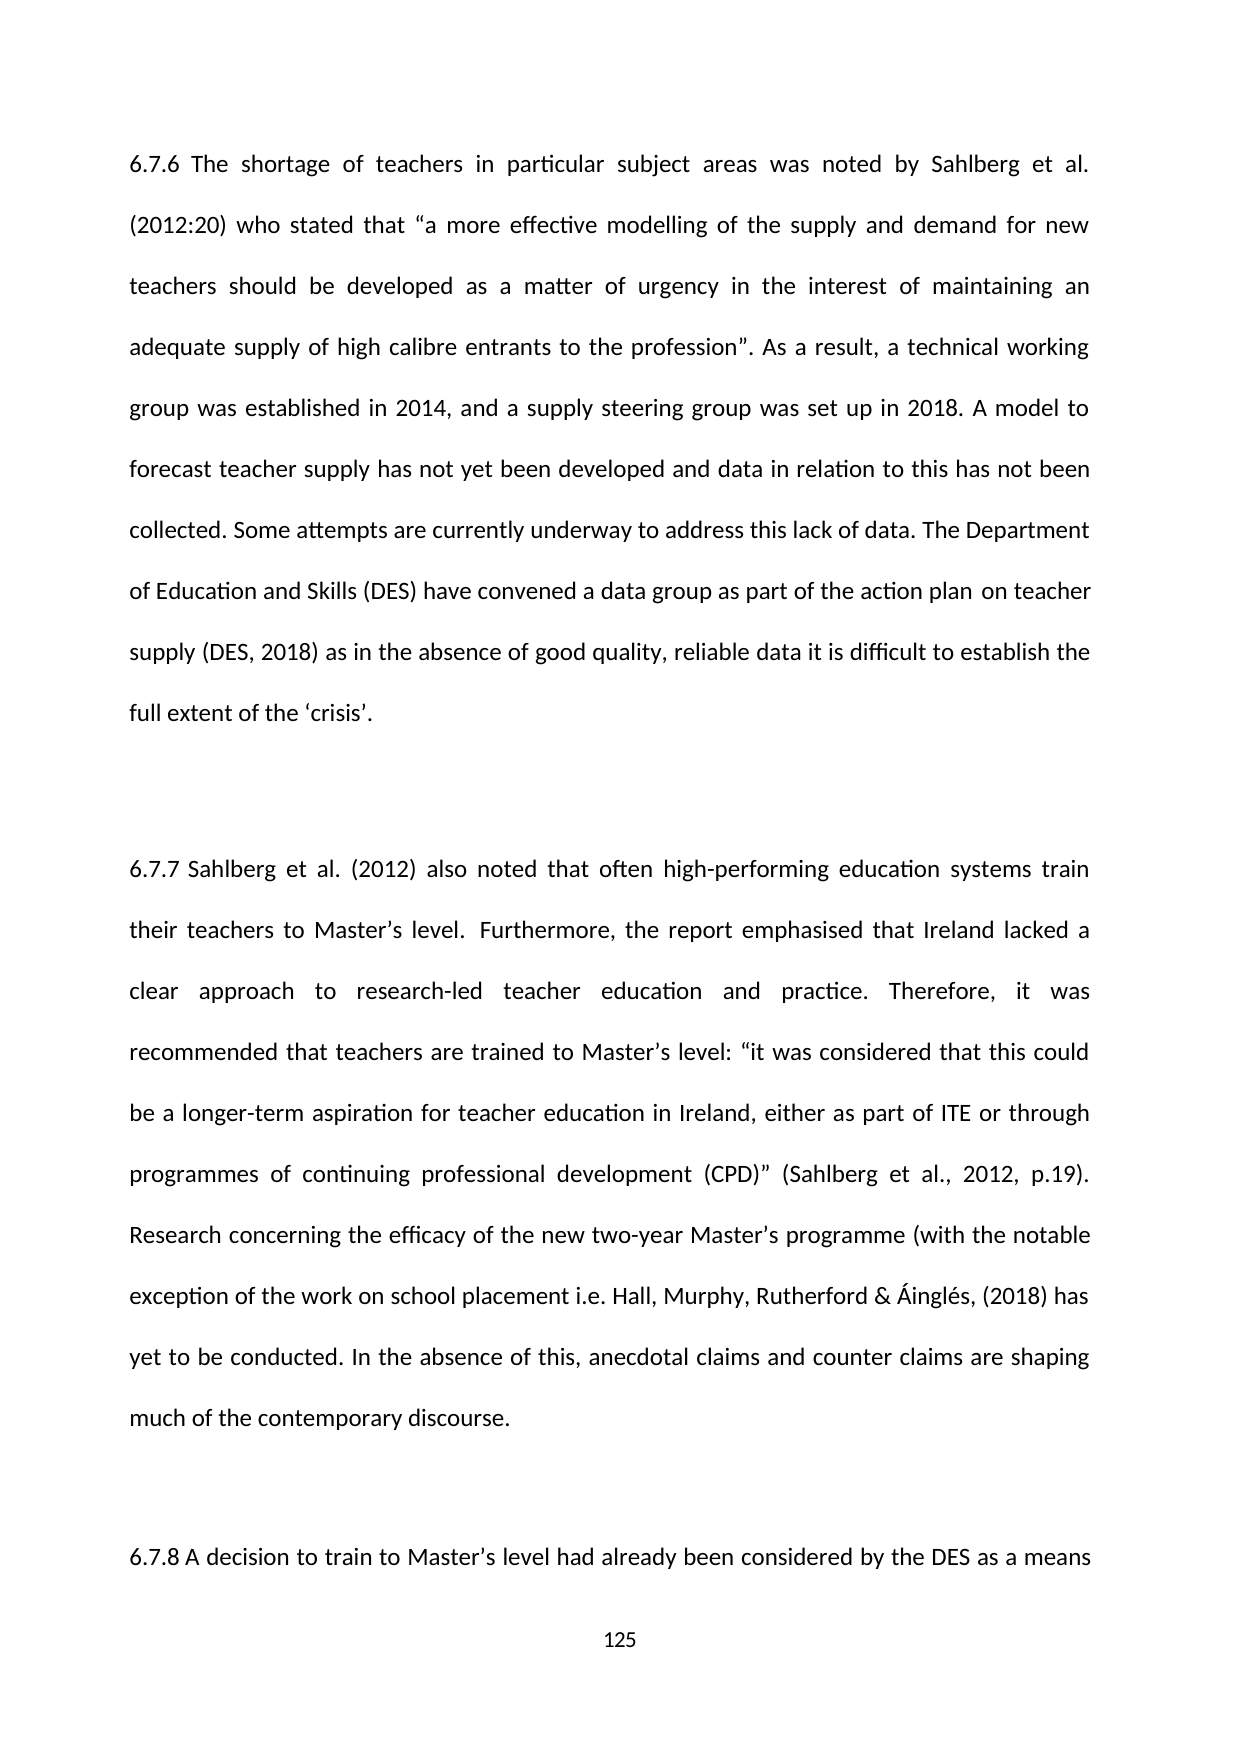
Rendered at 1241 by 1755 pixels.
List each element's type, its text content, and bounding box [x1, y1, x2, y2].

list The shortage of teachers in particular subject areas was noted by Sahlberg et al. (2012:20) who stated that “a more effective modelling of the supply and demand for new teachers should be developed as a matter of urgency in the interest of maintaining an adequate supply of high calibre entrants to the profession”. As a result, a technical working group was established in 2014, and a supply steering group was set up in 2018. A model to forecast teacher supply has not yet been developed and data in relation to this has not been collected. Some attempts are currently underway to address this lack of data. The Department of Education and Skills (DES) have convened a data group as part of the action plan on teacher supply (DES, 2018) as in the absence of good quality, reliable data it is difficult to establish the full extent of the ‘crisis’. [129, 148, 1091, 728]
list A decision to train to Master’s level had already been considered by the DES as a means [129, 1541, 1091, 1572]
list Sahlberg et al. (2012) also noted that often high-performing education systems train their teachers to Master’s level. Furthermore, the report emphasised that Ireland lacked a clear approach to research-led teacher education and practice. Therefore, it was recommended that teachers are trained to Master’s level: “it was considered that this could be a longer-term aspiration for teacher education in Ireland, either as part of ITE or through programmes of continuing professional development (CPD)” (Sahlberg et al., 2012, p.19). Research concerning the efficacy of the new two-year Master’s programme (with the notable exception of the work on school placement i.e. Hall, Murphy, Rutherford & Áinglés, (2018) has yet to be conducted. In the absence of this, anecdotal claims and counter claims are shaping much of the contemporary discourse. [129, 853, 1091, 1433]
